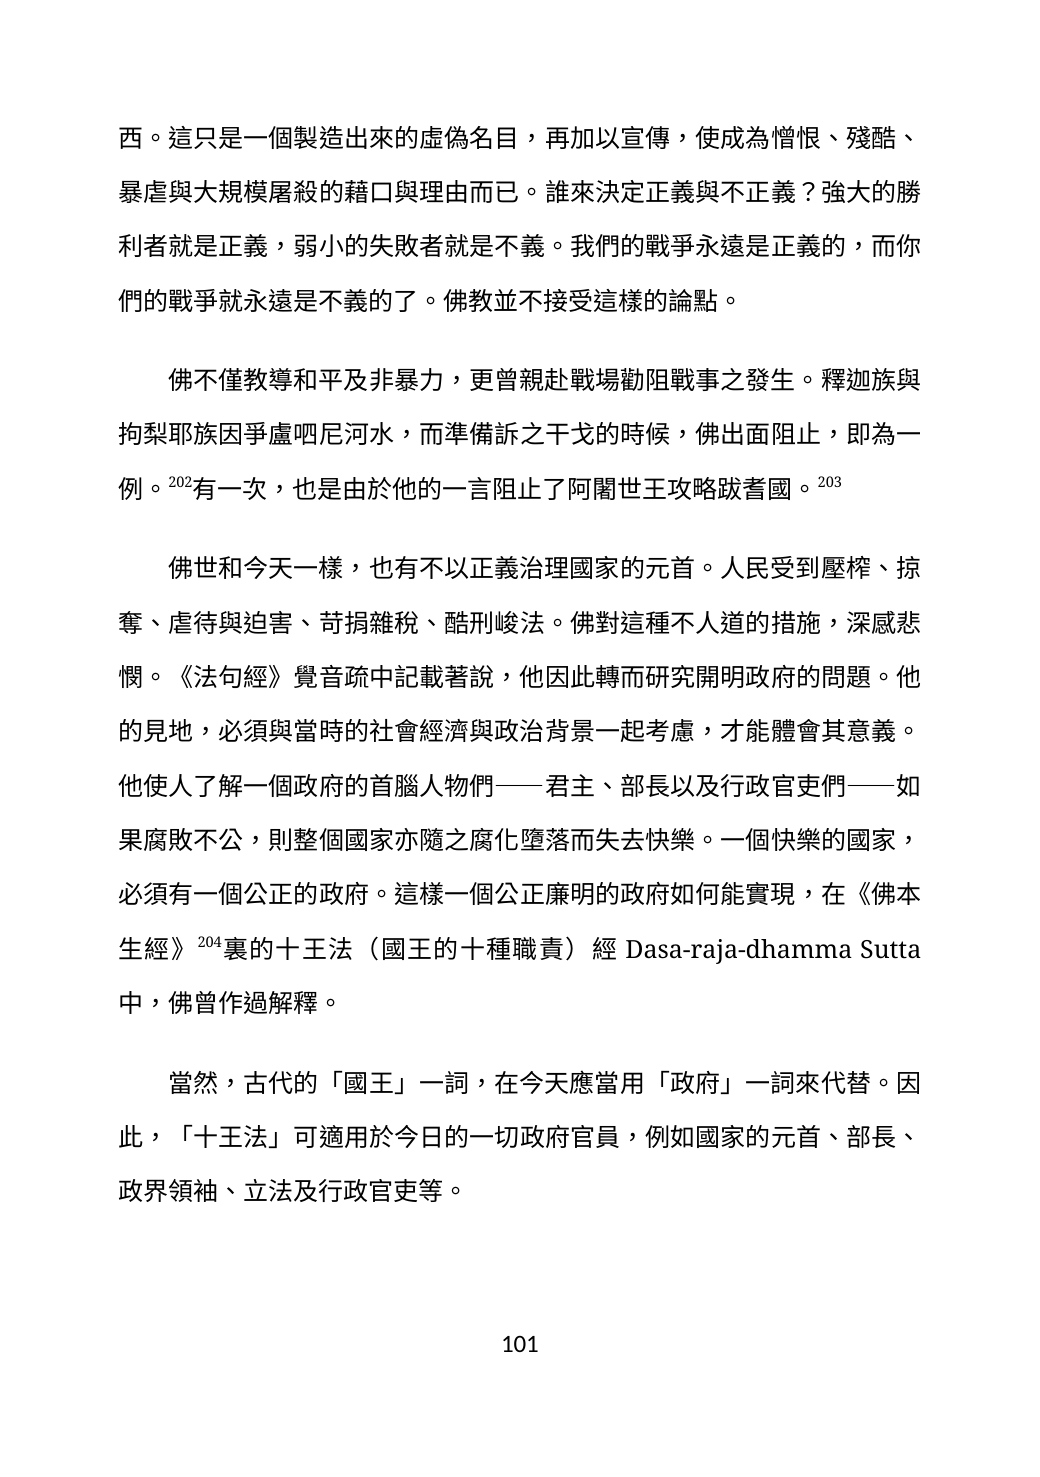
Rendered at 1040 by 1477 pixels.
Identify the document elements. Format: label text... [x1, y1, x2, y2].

text 西。這只是一個製造出來的虛偽名目，再加以宣傳，使成為憎恨、殘酷、暴虐與大規模屠殺的藉口與理由而已。誰來決定正義與不正義？強大的勝利者就是正義，弱小的失敗者就是不義。我們的戰爭永遠是正義的，而你們的戰爭就永遠是不義的了。佛教並不接受這樣的論點。 [118, 118, 921, 317]
text 佛不僅教導和平及非暴力，更曾親赴戰場勸阻戰事之發生。釋迦族與拘梨耶族因爭盧呬尼河水，而準備訴之干戈的時候，佛出面阻止，即為一例。有一次，也是由於他的一言阻止了阿闍世王攻略跋耆國。 [118, 361, 921, 506]
text 佛世和今天一樣，也有不以正義治理國家的元首。人民受到壓榨、掠奪、虐待與迫害、苛捐雜稅、酷刑峻法。佛對這種不人道的措施，深感悲憫。《法句經》覺音疏中記載著說，他因此轉而研究開明政府的問題。他的見地，必須與當時的社會經濟與政治背景一起考慮，才能體會其意義。他使人了解一個政府的首腦人物們——君主、部長以及行政官吏們——如果腐敗不公，則整個國家亦隨之腐化墮落而失去快樂。一個快樂的國家，必須有一個公正的政府。這樣一個公正廉明的政府如何能實現，在《佛本生經》裏的十王法（國王的十種職責）經 Dasa-raja-dhamma Sutta 中，佛曾作過解釋。 [118, 549, 921, 1020]
text 當然，古代的「國王」一詞，在今天應當用「政府」一詞來代替。因此，「十王法」可適用於今日的一切政府官員，例如國家的元首、部長、政界領袖、立法及行政官吏等。 [118, 1063, 921, 1208]
